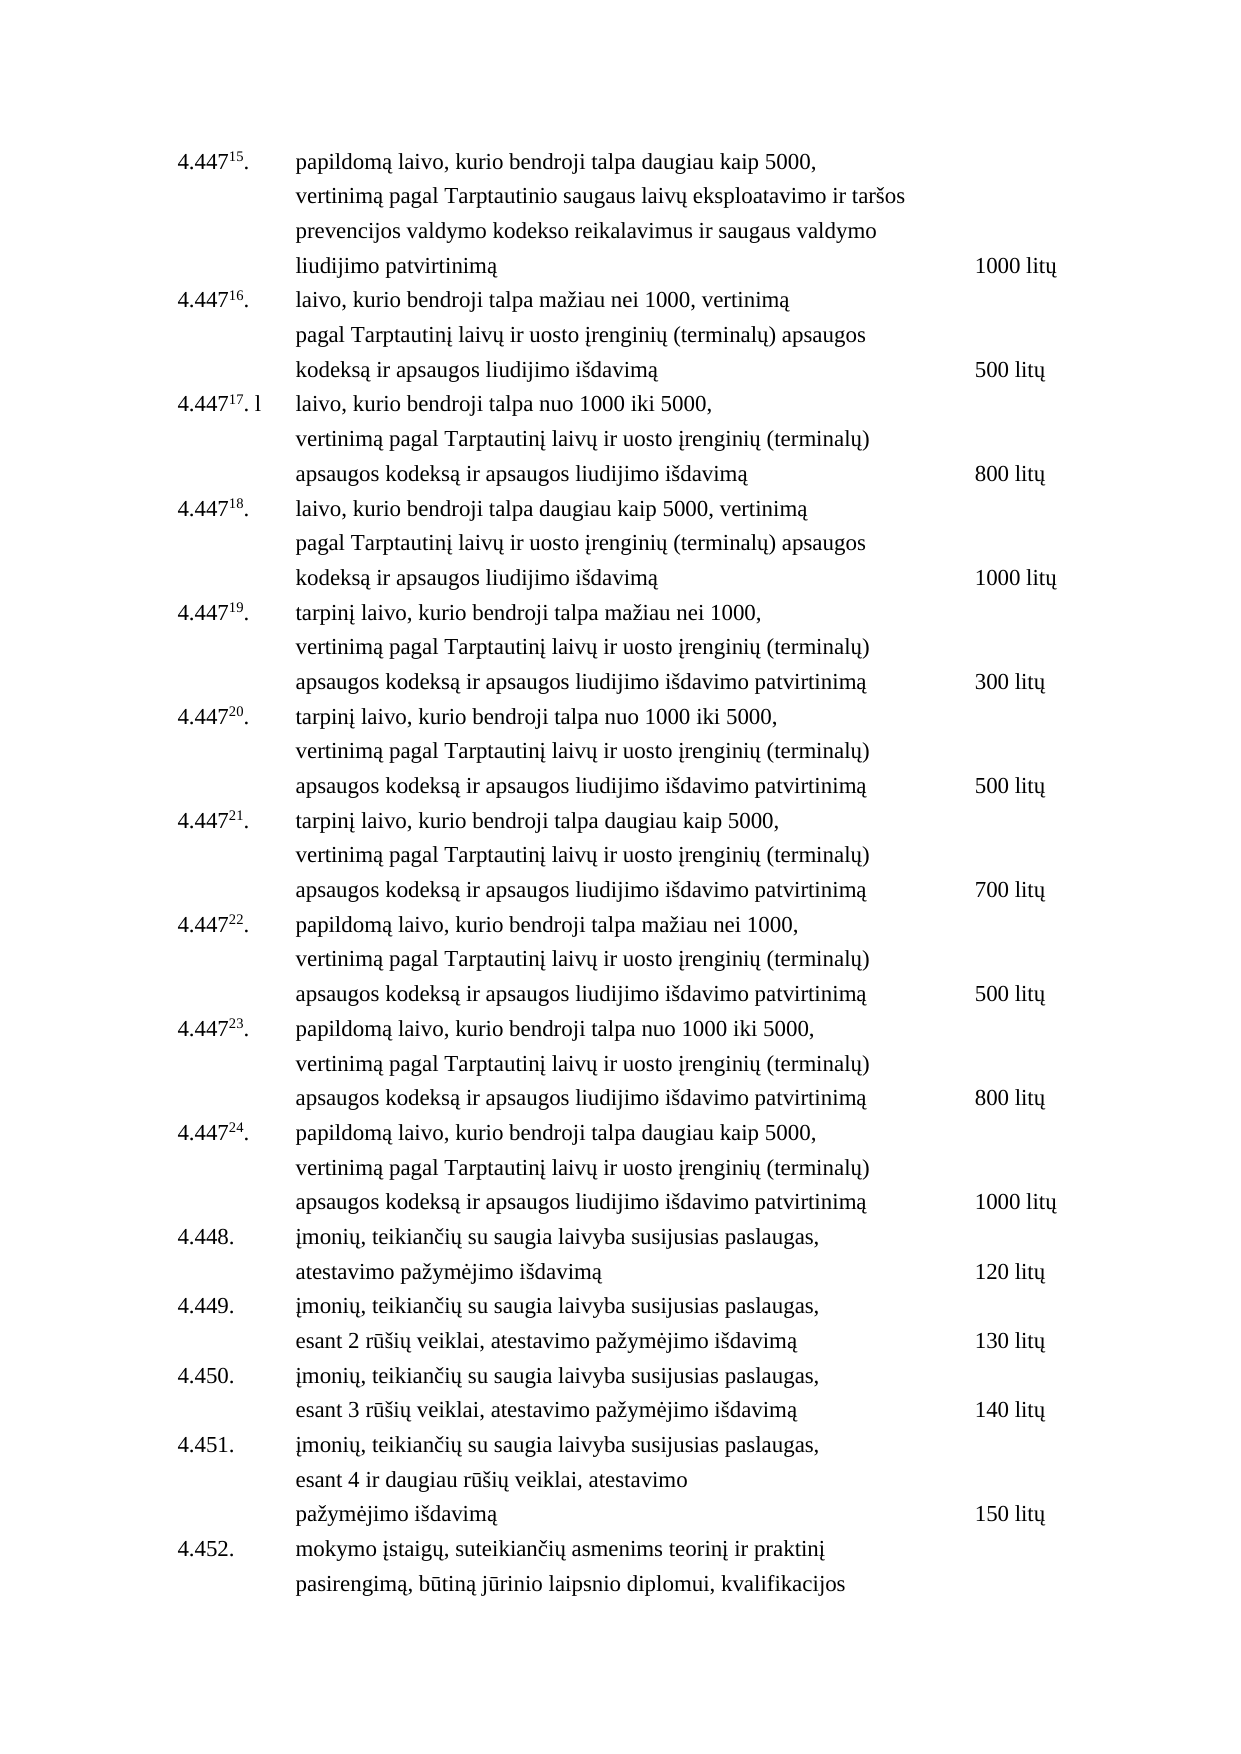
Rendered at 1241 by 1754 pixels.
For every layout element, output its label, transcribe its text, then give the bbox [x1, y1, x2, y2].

text 4.44716. laivo, kurio bendroji talpa mažiau nei 1000, vertinimą [177, 286, 1122, 313]
text prevencijos valdymo kodekso reikalavimus ir saugaus valdymo [295, 217, 1122, 243]
text vertinimą pagal Tarptautinį laivų ir uosto įrenginių (terminalų) [295, 946, 1122, 972]
text 4.448. įmonių, teikiančių su saugia laivyba susijusias paslaugas, [177, 1223, 1122, 1249]
text esant 2 rūšių veiklai, atestavimo pažymėjimo išdavimą 130 litų [177, 1327, 1122, 1353]
text kodeksą ir apsaugos liudijimo išdavimą 500 litų [295, 356, 1122, 382]
text vertinimą pagal Tarptautinio saugaus laivų eksploatavimo ir taršos [295, 182, 1122, 209]
text 4.44717. l laivo, kurio bendroji talpa nuo 1000 iki 5000, [177, 391, 1122, 417]
text vertinimą pagal Tarptautinį laivų ir uosto įrenginių (terminalų) [295, 737, 1122, 764]
text 4.44718. laivo, kurio bendroji talpa daugiau kaip 5000, vertinimą [177, 494, 1122, 521]
text apsaugos kodeksą ir apsaugos liudijimo išdavimo patvirtinimą 800 litų [295, 1084, 1122, 1111]
text liudijimo patvirtinimą 1000 litų [295, 252, 1122, 278]
text apsaugos kodeksą ir apsaugos liudijimo išdavimą 800 litų [295, 460, 1122, 486]
text 4.449. įmonių, teikiančių su saugia laivyba susijusias paslaugas, [177, 1292, 1122, 1319]
text 4.44720. tarpinį laivo, kurio bendroji talpa nuo 1000 iki 5000, [177, 703, 1122, 729]
text 4.44723. papildomą laivo, kurio bendroji talpa nuo 1000 iki 5000, [177, 1015, 1122, 1041]
text 4.44721. tarpinį laivo, kurio bendroji talpa daugiau kaip 5000, [177, 807, 1122, 833]
text 4.44715. papildomą laivo, kurio bendroji talpa daugiau kaip 5000, [177, 148, 1122, 174]
text atestavimo pažymėjimo išdavimą 120 litų [177, 1258, 1122, 1284]
text 4.44719. tarpinį laivo, kurio bendroji talpa mažiau nei 1000, [177, 599, 1122, 625]
text esant 4 ir daugiau rūšių veiklai, atestavimo [177, 1466, 1122, 1492]
text pagal Tarptautinį laivų ir uosto įrenginių (terminalų) apsaugos [295, 321, 1122, 347]
text 4.44722. papildomą laivo, kurio bendroji talpa mažiau nei 1000, [177, 911, 1122, 937]
text vertinimą pagal Tarptautinį laivų ir uosto įrenginių (terminalų) [295, 425, 1122, 452]
text 4.451. įmonių, teikiančių su saugia laivyba susijusias paslaugas, [177, 1431, 1122, 1457]
text vertinimą pagal Tarptautinį laivų ir uosto įrenginių (terminalų) [295, 633, 1122, 660]
text apsaugos kodeksą ir apsaugos liudijimo išdavimo patvirtinimą 500 litų [295, 772, 1122, 798]
text pasirengimą, būtiną jūrinio laipsnio diplomui, kvalifikacijos [177, 1570, 1122, 1596]
text 4.450. įmonių, teikiančių su saugia laivyba susijusias paslaugas, [177, 1362, 1122, 1388]
text pagal Tarptautinį laivų ir uosto įrenginių (terminalų) apsaugos [295, 529, 1122, 556]
text apsaugos kodeksą ir apsaugos liudijimo išdavimo patvirtinimą 500 litų [295, 980, 1122, 1007]
text apsaugos kodeksą ir apsaugos liudijimo išdavimo patvirtinimą 1000 litų [295, 1188, 1122, 1215]
text 4.44724. papildomą laivo, kurio bendroji talpa daugiau kaip 5000, [177, 1119, 1122, 1145]
text vertinimą pagal Tarptautinį laivų ir uosto įrenginių (terminalų) [295, 1049, 1122, 1076]
text 4.452. mokymo įstaigų, suteikiančių asmenims teorinį ir praktinį [177, 1535, 1122, 1562]
text esant 3 rūšių veiklai, atestavimo pažymėjimo išdavimą 140 litų [177, 1396, 1122, 1423]
text apsaugos kodeksą ir apsaugos liudijimo išdavimo patvirtinimą 700 litų [295, 876, 1122, 902]
text apsaugos kodeksą ir apsaugos liudijimo išdavimo patvirtinimą 300 litų [295, 668, 1122, 694]
text kodeksą ir apsaugos liudijimo išdavimą 1000 litų [295, 564, 1122, 590]
text vertinimą pagal Tarptautinį laivų ir uosto įrenginių (terminalų) [295, 841, 1122, 868]
text vertinimą pagal Tarptautinį laivų ir uosto įrenginių (terminalų) [295, 1154, 1122, 1180]
text pažymėjimo išdavimą 150 litų [177, 1501, 1122, 1527]
